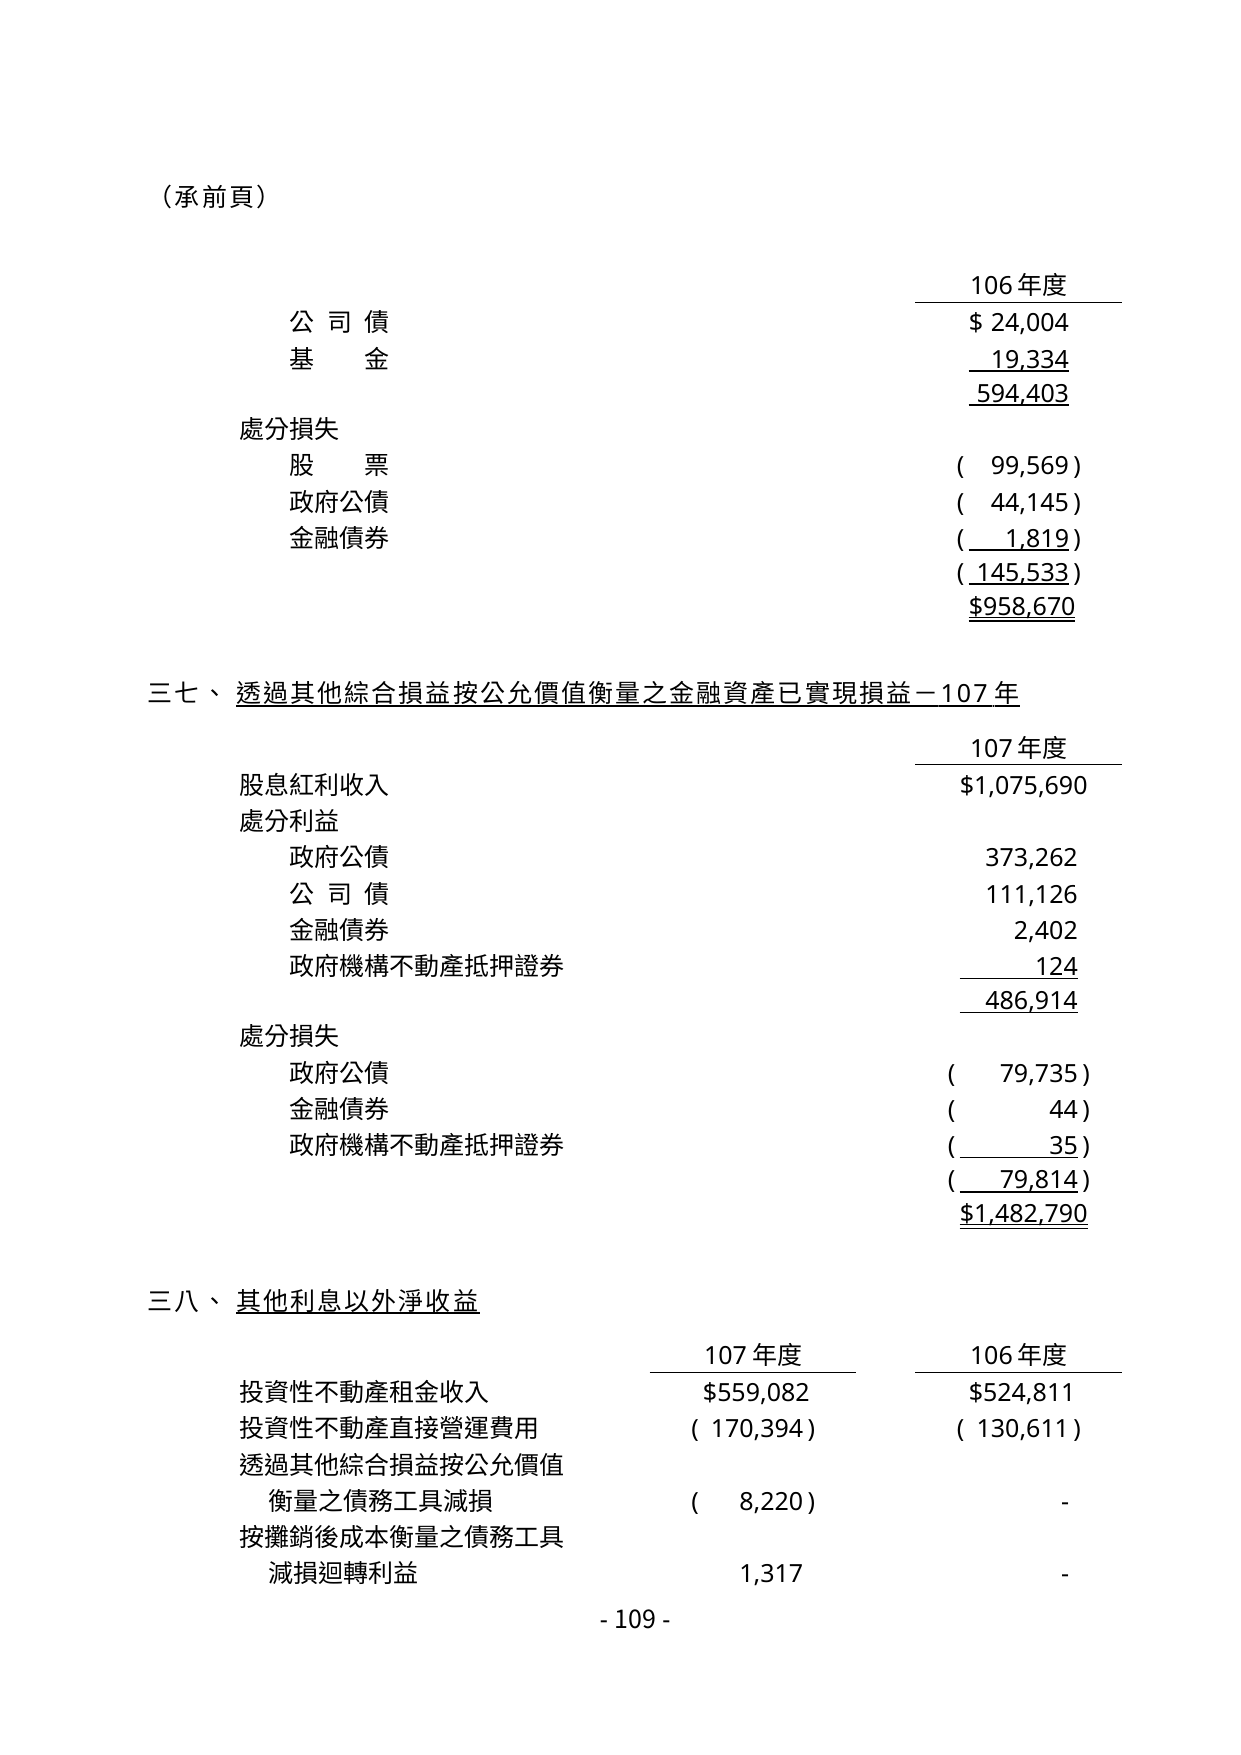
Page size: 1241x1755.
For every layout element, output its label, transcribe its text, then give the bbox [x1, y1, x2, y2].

table_cell $ 24,004 [915, 303, 1122, 339]
table_header [856, 266, 915, 302]
text 三七、 透過其他綜合損益按公允價值衡量之金融資產已實現損益－107年 [148, 674, 1122, 710]
table_cell [650, 983, 856, 1017]
table_cell [650, 410, 856, 446]
table_cell [856, 410, 915, 446]
table_cell [650, 555, 856, 588]
table_cell [856, 1017, 915, 1053]
table_cell [650, 910, 856, 947]
table_cell [856, 1372, 915, 1409]
table_cell [856, 518, 915, 554]
table_cell 19,334 [915, 339, 1122, 375]
table_cell [591, 983, 649, 1017]
table_cell [856, 339, 915, 375]
text （承前頁） [148, 177, 1122, 213]
table_cell ( 44,145 ) [915, 482, 1122, 518]
table_cell 股息紅利收入 [236, 764, 591, 802]
table_cell ( 99,569 ) [915, 446, 1122, 482]
table_cell [591, 1089, 649, 1126]
table_header [591, 1335, 649, 1372]
table_cell 股 票 [236, 446, 591, 482]
table_cell $ 1,482,790 [915, 1196, 1122, 1230]
table_cell [236, 1196, 591, 1230]
table_header [591, 728, 649, 764]
table_cell [236, 983, 591, 1017]
table_cell 政府公債 [236, 1053, 591, 1089]
table_cell [591, 375, 649, 409]
table_header 106年度 [915, 1335, 1122, 1372]
table_header [236, 266, 591, 302]
table_cell [591, 1017, 649, 1053]
table_cell [856, 1409, 915, 1445]
table_header 106年度 [915, 266, 1122, 302]
table_cell 1,317 [650, 1518, 856, 1590]
table_cell [650, 375, 856, 409]
table_cell 金融債券 [236, 518, 591, 554]
table_cell [650, 482, 856, 518]
table_cell [591, 838, 649, 874]
table_cell 投資性不動產租金收入 [236, 1372, 591, 1409]
table_cell [856, 555, 915, 588]
table_cell - [915, 1445, 1122, 1518]
table_header [236, 1335, 591, 1372]
table_cell 金融債券 [236, 910, 591, 947]
table_cell [650, 446, 856, 482]
table_cell [591, 339, 649, 375]
table_cell [591, 410, 649, 446]
table_cell [591, 910, 649, 947]
table_cell [650, 589, 856, 623]
table_cell ( 35 ) [915, 1126, 1122, 1162]
table_cell [856, 1162, 915, 1196]
table_cell [915, 410, 1122, 446]
table_cell [591, 1126, 649, 1162]
table_cell [650, 838, 856, 874]
table_cell 透過其他綜合損益按公允價值衡量之債務工具減損 [236, 1445, 591, 1518]
table_cell ( 44 ) [915, 1089, 1122, 1126]
table_cell ( 79,735 ) [915, 1053, 1122, 1089]
table_header [650, 266, 856, 302]
table_cell [856, 838, 915, 874]
table_cell [236, 375, 591, 409]
table_cell [856, 482, 915, 518]
table_cell [856, 375, 915, 409]
table_cell [856, 983, 915, 1017]
table_cell [591, 446, 649, 482]
table_cell [856, 302, 915, 339]
table_cell [591, 555, 649, 588]
table_cell ( 130,611 ) [915, 1409, 1122, 1445]
table_cell [856, 1518, 915, 1590]
table_cell ( 79,814 ) [915, 1162, 1122, 1196]
table_header 107年度 [915, 728, 1122, 764]
table_cell [591, 302, 649, 339]
table_cell [236, 589, 591, 623]
table_cell ( 8,220 ) [650, 1445, 856, 1518]
text 三八、 其他利息以外淨收益 [148, 1281, 1122, 1317]
table_cell [650, 1089, 856, 1126]
table_cell [591, 1372, 649, 1409]
table_cell [856, 910, 915, 947]
table_cell [650, 802, 856, 838]
table_cell [591, 1518, 649, 1590]
table_cell [650, 947, 856, 983]
table_cell ( 145,533 ) [915, 555, 1122, 588]
table_cell 處分損失 [236, 410, 591, 446]
table_cell [650, 764, 856, 802]
table_header [591, 266, 649, 302]
table_cell 公 司 債 [236, 302, 591, 339]
table_cell 公 司 債 [236, 874, 591, 910]
table_header [856, 728, 915, 764]
table_cell [856, 764, 915, 802]
table_cell [650, 302, 856, 339]
table_cell [591, 482, 649, 518]
table_cell 政府機構不動產抵押證券 [236, 947, 591, 983]
table_cell $ 559,082 [650, 1373, 856, 1409]
table_cell 111,126 [915, 874, 1122, 910]
table_cell [591, 518, 649, 554]
table_cell [856, 1089, 915, 1126]
table_cell 124 [915, 947, 1122, 983]
table_cell [236, 1162, 591, 1196]
table_cell [856, 802, 915, 838]
table_cell [650, 1126, 856, 1162]
table_cell [591, 802, 649, 838]
table_cell [856, 1053, 915, 1089]
table_header [650, 728, 856, 764]
table_cell 按攤銷後成本衡量之債務工具減損迴轉利益 [236, 1518, 591, 1590]
table_cell $ 958,670 [915, 589, 1122, 623]
table_cell 政府公債 [236, 838, 591, 874]
table_header [856, 1335, 915, 1372]
table_cell [650, 1196, 856, 1230]
table_cell [591, 1196, 649, 1230]
table_cell [591, 1409, 649, 1445]
table_cell [856, 1126, 915, 1162]
table_cell 處分損失 [236, 1017, 591, 1053]
table_cell ( 170,394 ) [650, 1409, 856, 1445]
table_cell [591, 589, 649, 623]
table_cell [591, 1162, 649, 1196]
table_cell 2,402 [915, 910, 1122, 947]
table_cell 處分利益 [236, 802, 591, 838]
table_cell - [915, 1518, 1122, 1590]
table_cell [236, 555, 591, 588]
table_header [236, 728, 591, 764]
table_cell [856, 874, 915, 910]
table_cell 486,914 [915, 983, 1122, 1017]
table_cell [650, 518, 856, 554]
table_cell [856, 947, 915, 983]
table_cell [915, 802, 1122, 838]
table_cell [650, 1162, 856, 1196]
table_cell $ 524,811 [915, 1373, 1122, 1409]
table_cell ( 1,819 ) [915, 518, 1122, 554]
table_cell [591, 947, 649, 983]
table_cell 594,403 [915, 375, 1122, 409]
table_cell [650, 874, 856, 910]
table_cell [591, 764, 649, 802]
table_cell [856, 446, 915, 482]
table_cell [856, 589, 915, 623]
table_cell 金融債券 [236, 1089, 591, 1126]
table_cell 373,262 [915, 838, 1122, 874]
table_cell [856, 1196, 915, 1230]
table_cell 政府機構不動產抵押證券 [236, 1126, 591, 1162]
table_cell [856, 1445, 915, 1518]
table_cell 基 金 [236, 339, 591, 375]
table_cell [650, 1017, 856, 1053]
table_cell [591, 874, 649, 910]
table_cell [915, 1017, 1122, 1053]
table_cell [650, 1053, 856, 1089]
table_cell 政府公債 [236, 482, 591, 518]
table_cell 投資性不動產直接營運費用 [236, 1409, 591, 1445]
table_cell [650, 339, 856, 375]
table_cell [591, 1053, 649, 1089]
table_cell $ 1,075,690 [915, 765, 1122, 802]
table_cell [591, 1445, 649, 1518]
table_header 107年度 [650, 1335, 856, 1372]
